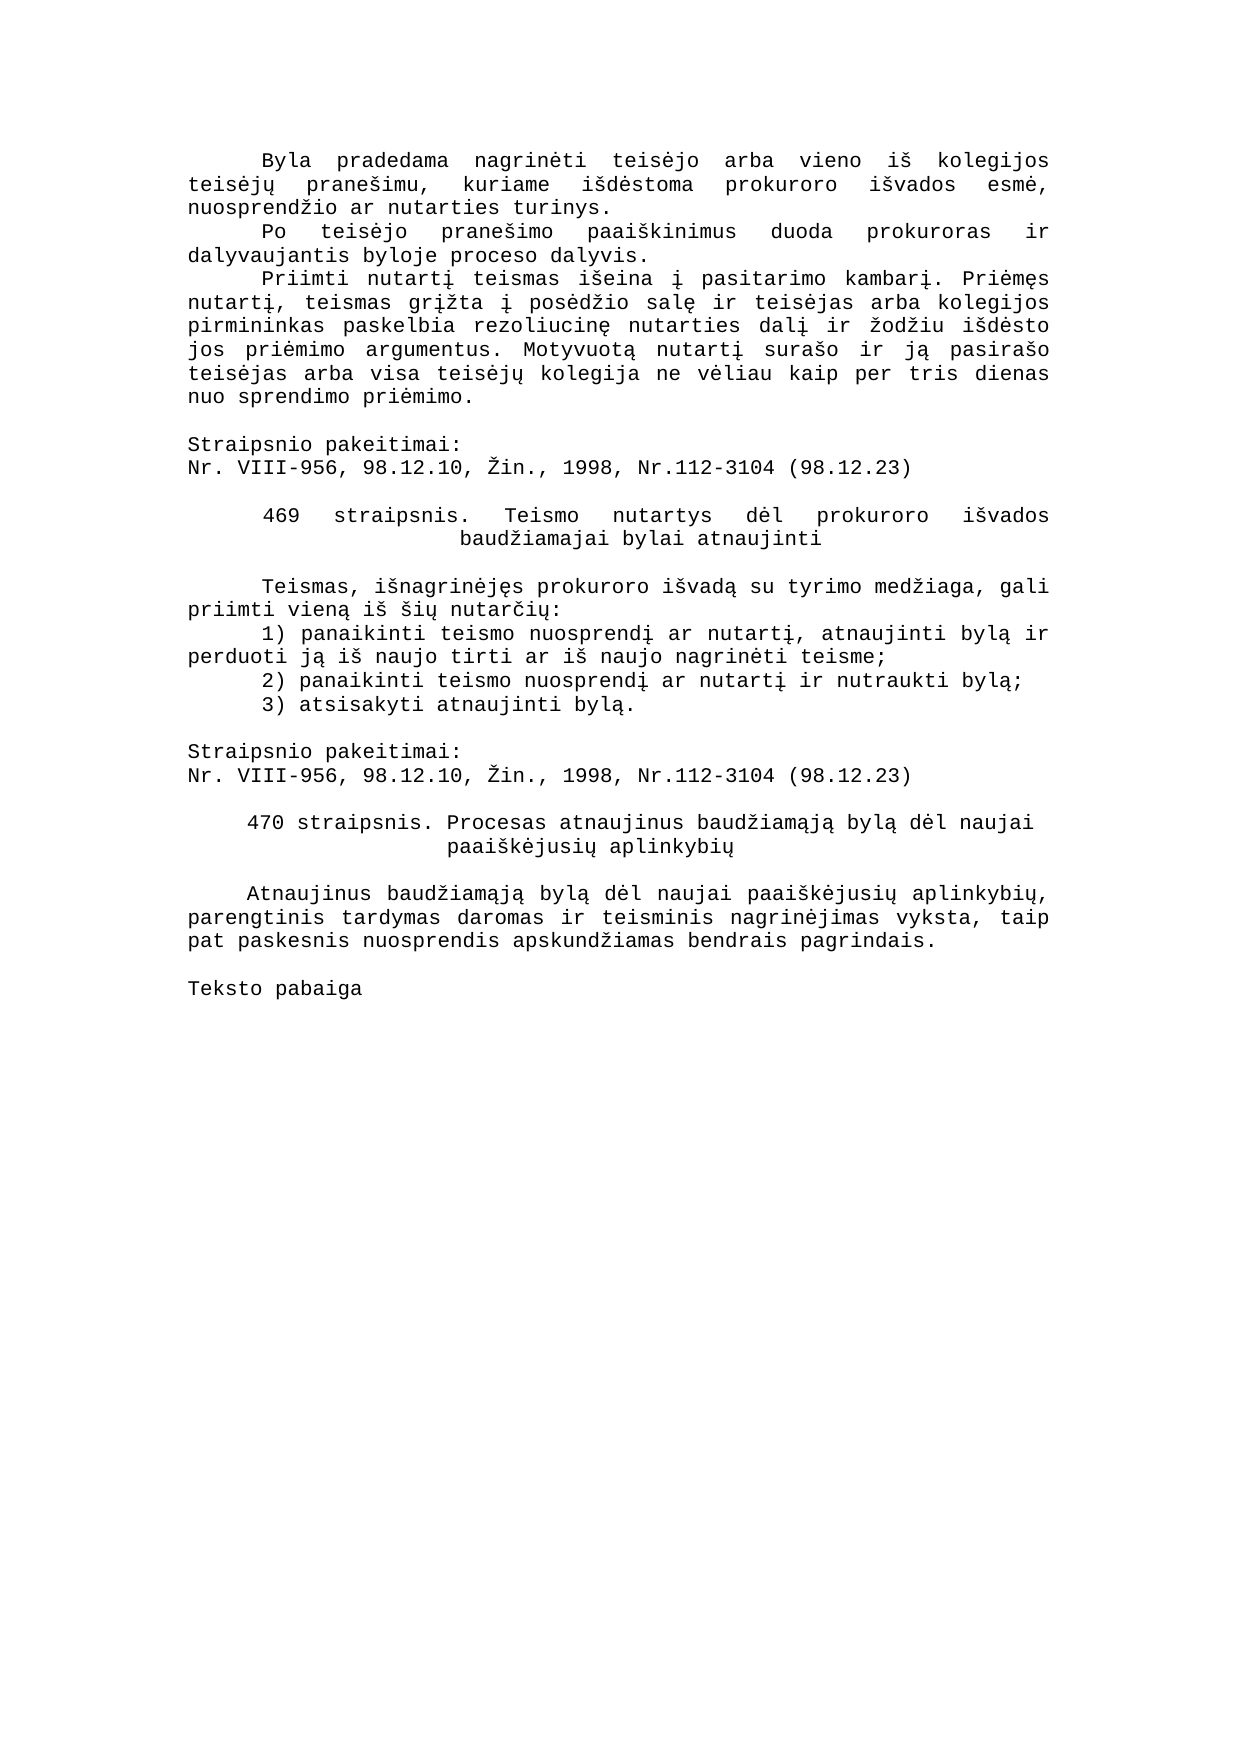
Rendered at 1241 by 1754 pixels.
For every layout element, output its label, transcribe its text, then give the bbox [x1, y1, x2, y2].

text Atnaujinus baudžiamąją bylą dėl naujai paaiškėjusių aplinkybių, parengtinis tardymas daromas ir teisminis nagrinėjimas vyksta, taip pat paskesnis nuosprendis apskundžiamas bendrais pagrindais. [187, 883, 1050, 954]
text Teksto pabaiga [187, 978, 1050, 1001]
text Byla pradedama nagrinėti teisėjo arba vieno iš kolegijos teisėjų pranešimu, kuriame išdėstoma prokuroro išvados esmė, nuosprendžio ar nutarties turinys. [187, 150, 1050, 221]
text Straipsnio pakeitimai: [187, 741, 1050, 765]
text Po teisėjo pranešimo paaiškinimus duoda prokuroras ir dalyvaujantis byloje proceso dalyvis. [187, 221, 1050, 268]
text Nr. VIII-956, 98.12.10, Žin., 1998, Nr.112-3104 (98.12.23) [187, 765, 1050, 788]
text 2) panaikinti teismo nuosprendį ar nutartį ir nutraukti bylą; [187, 670, 1050, 694]
text 1) panaikinti teismo nuosprendį ar nutartį, atnaujinti bylą ir perduoti ją iš naujo tirti ar iš naujo nagrinėti teisme; [187, 623, 1050, 670]
text paaiškėjusių aplinkybių [187, 836, 1050, 859]
text 3) atsisakyti atnaujinti bylą. [187, 694, 1050, 717]
text Straipsnio pakeitimai: [187, 434, 1050, 457]
text 469 straipsnis. Teismo nutartys dėl prokuroro išvados baudžiamajai bylai atnaujinti [262, 505, 1050, 552]
text 470 straipsnis. Procesas atnaujinus baudžiamąją bylą dėl naujai [187, 812, 1050, 836]
text Teismas, išnagrinėjęs prokuroro išvadą su tyrimo medžiaga, gali priimti vieną iš šių nutarčių: [187, 576, 1050, 623]
text Priimti nutartį teismas išeina į pasitarimo kambarį. Priėmęs nutartį, teismas grįžta į posėdžio salę ir teisėjas arba kolegijos pirmininkas paskelbia rezoliucinę nutarties dalį ir žodžiu išdėsto jos priėmimo argumentus. Motyvuotą nutartį surašo ir ją pasirašo teisėjas arba visa teisėjų kolegija ne vėliau kaip per tris dienas nuo sprendimo priėmimo. [187, 268, 1050, 410]
text Nr. VIII-956, 98.12.10, Žin., 1998, Nr.112-3104 (98.12.23) [187, 457, 1050, 481]
